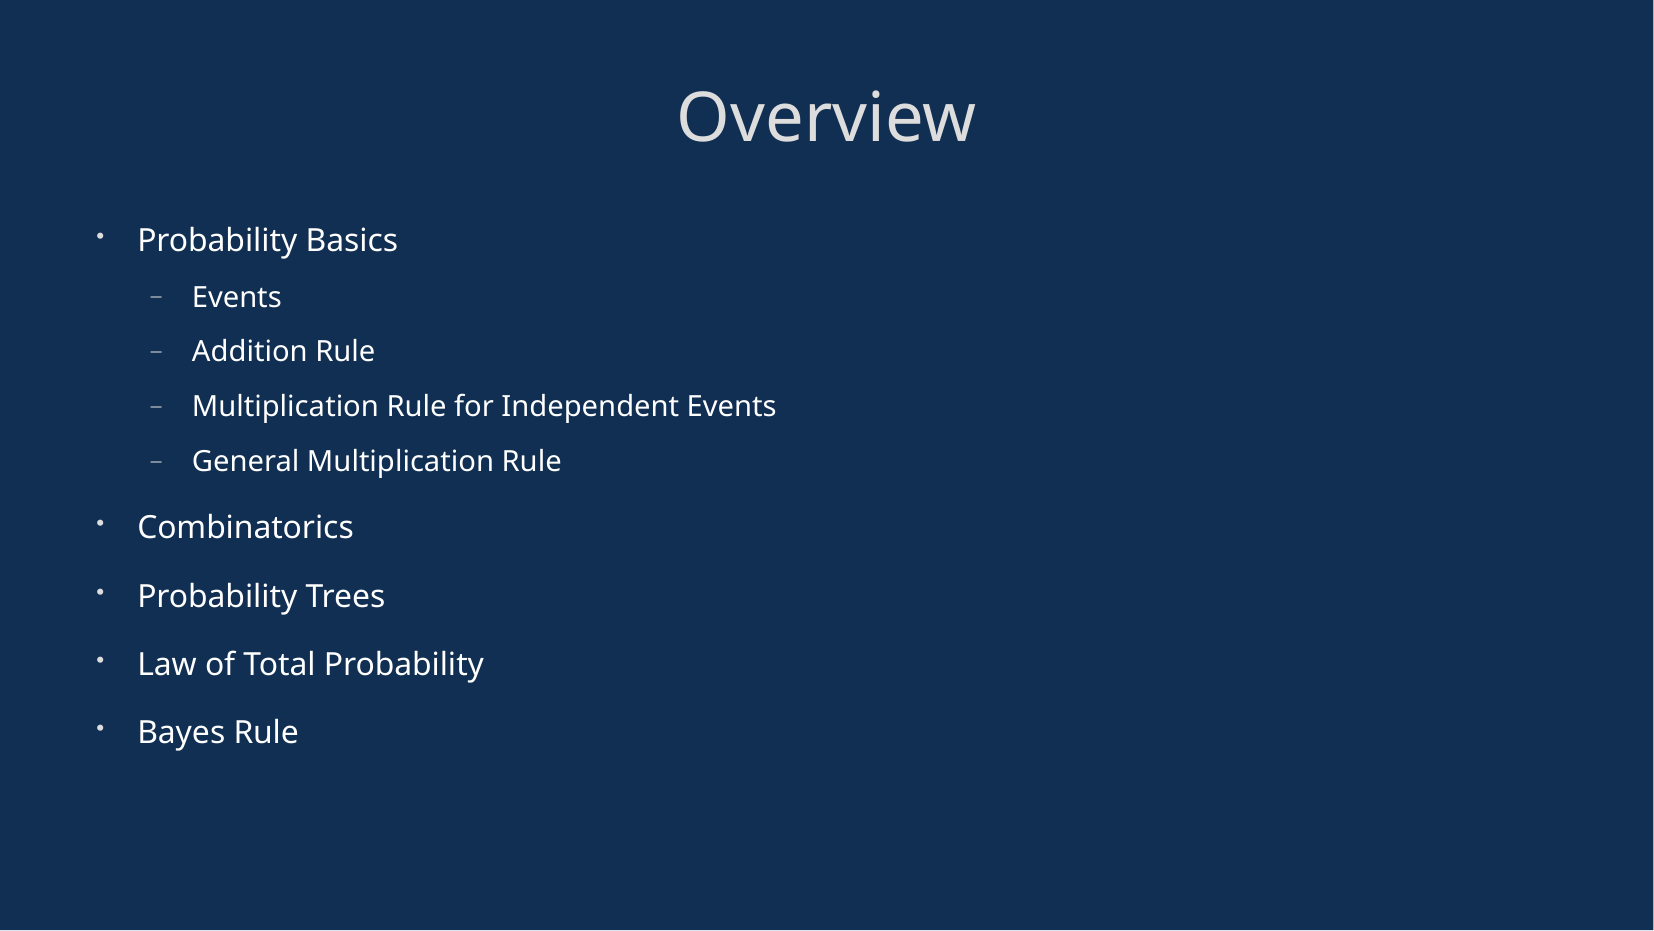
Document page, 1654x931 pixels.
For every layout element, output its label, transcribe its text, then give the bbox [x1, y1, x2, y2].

title Overview [82, 37, 1571, 193]
list Probability Basics Events Addition Rule Multiplication Rule for Independent Events General Multiplication Rule Combinatorics Probability Trees Law of Total Probability Bayes Rule [82, 217, 1571, 758]
